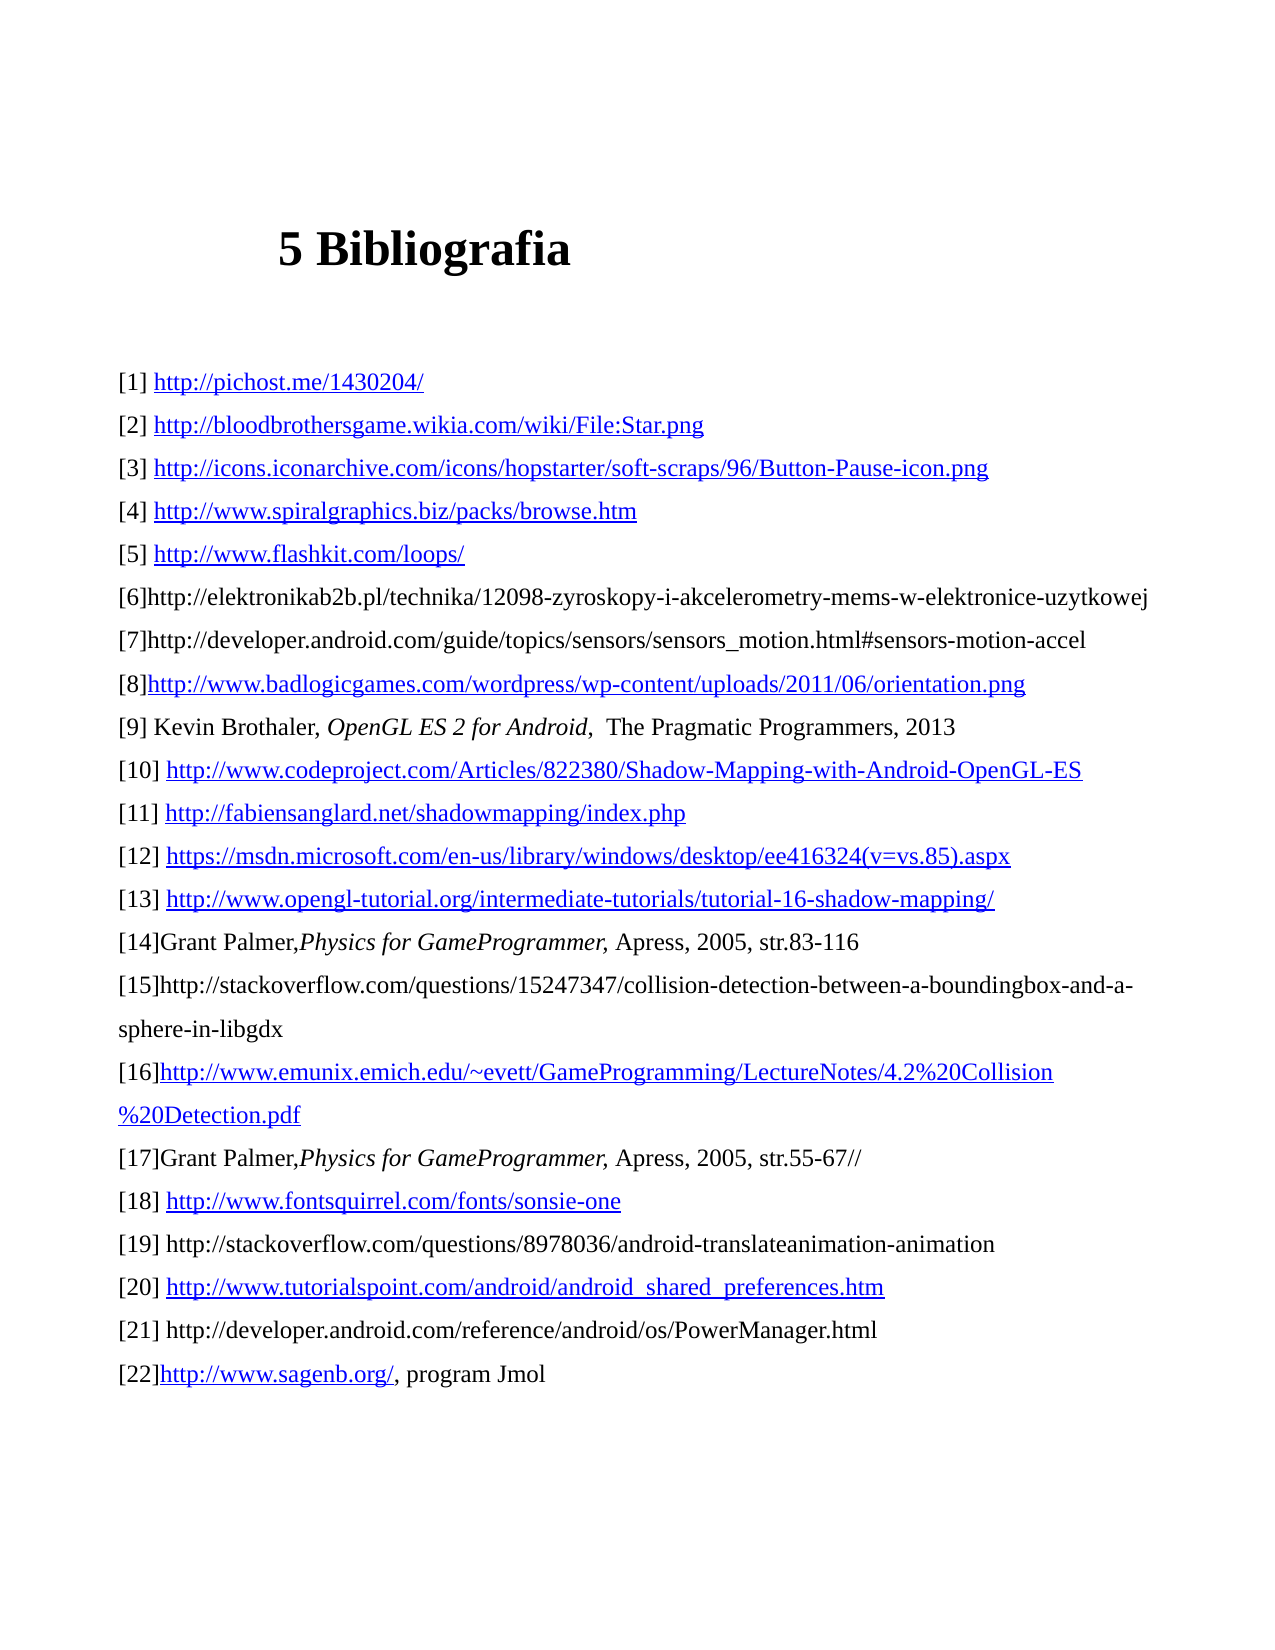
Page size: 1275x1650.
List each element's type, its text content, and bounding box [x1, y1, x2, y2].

text [9] Kevin Brothaler, OpenGL ES 2 for Android, The Pragmatic Programmers, 2013 [118, 712, 1157, 741]
text [6]http://elektronikab2b.pl/technika/12098-zyroskopy-i-akcelerometry-mems-w-elektronice-uzytkowej [118, 582, 1157, 611]
text [13] http://www.opengl-tutorial.org/intermediate-tutorials/tutorial-16-shadow-mapping/ [118, 884, 1157, 913]
text [22]http://www.sagenb.org/, program Jmol [118, 1359, 1157, 1387]
text [10] http://www.codeproject.com/Articles/822380/Shadow-Mapping-with-Android-OpenGL-ES [118, 755, 1157, 784]
text [1] http://pichost.me/1430204/ [118, 367, 1157, 396]
text [20] http://www.tutorialspoint.com/android/android_shared_preferences.htm [118, 1272, 1157, 1301]
text [17]Grant Palmer,Physics for GameProgrammer, Apress, 2005, str.55-67// [118, 1143, 1157, 1172]
text [14]Grant Palmer,Physics for GameProgrammer, Apress, 2005, str.83-116 [118, 927, 1157, 956]
text [5] http://www.flashkit.com/loops/ [118, 539, 1157, 568]
subtitle Bibliografia [266, 218, 1157, 276]
text [21] http://developer.android.com/reference/android/os/PowerManager.html [118, 1316, 1157, 1344]
text [11] http://fabiensanglard.net/shadowmapping/index.php [118, 798, 1157, 827]
text [12] https://msdn.microsoft.com/en-us/library/windows/desktop/ee416324(v=vs.85).aspx [118, 841, 1157, 870]
text [3] http://icons.iconarchive.com/icons/hopstarter/soft-scraps/96/Button-Pause-icon.png [118, 453, 1157, 482]
text [7]http://developer.android.com/guide/topics/sensors/sensors_motion.html#sensors-motion-accel [118, 626, 1157, 654]
text [16]http://www.emunix.emich.edu/~evett/GameProgramming/LectureNotes/4.2%20Collision%20Detection.pdf [118, 1057, 1157, 1129]
text [19] http://stackoverflow.com/questions/8978036/android-translateanimation-animation [118, 1229, 1157, 1258]
text [8]http://www.badlogicgames.com/wordpress/wp-content/uploads/2011/06/orientation.png [118, 669, 1157, 697]
text [4] http://www.spiralgraphics.biz/packs/browse.htm [118, 496, 1157, 525]
text [18] http://www.fontsquirrel.com/fonts/sonsie-one [118, 1186, 1157, 1215]
text [2] http://bloodbrothersgame.wikia.com/wiki/File:Star.png [118, 410, 1157, 439]
text [15]http://stackoverflow.com/questions/15247347/collision-detection-between-a-boundingbox-and-a-sphere-in-libgdx [118, 971, 1157, 1042]
